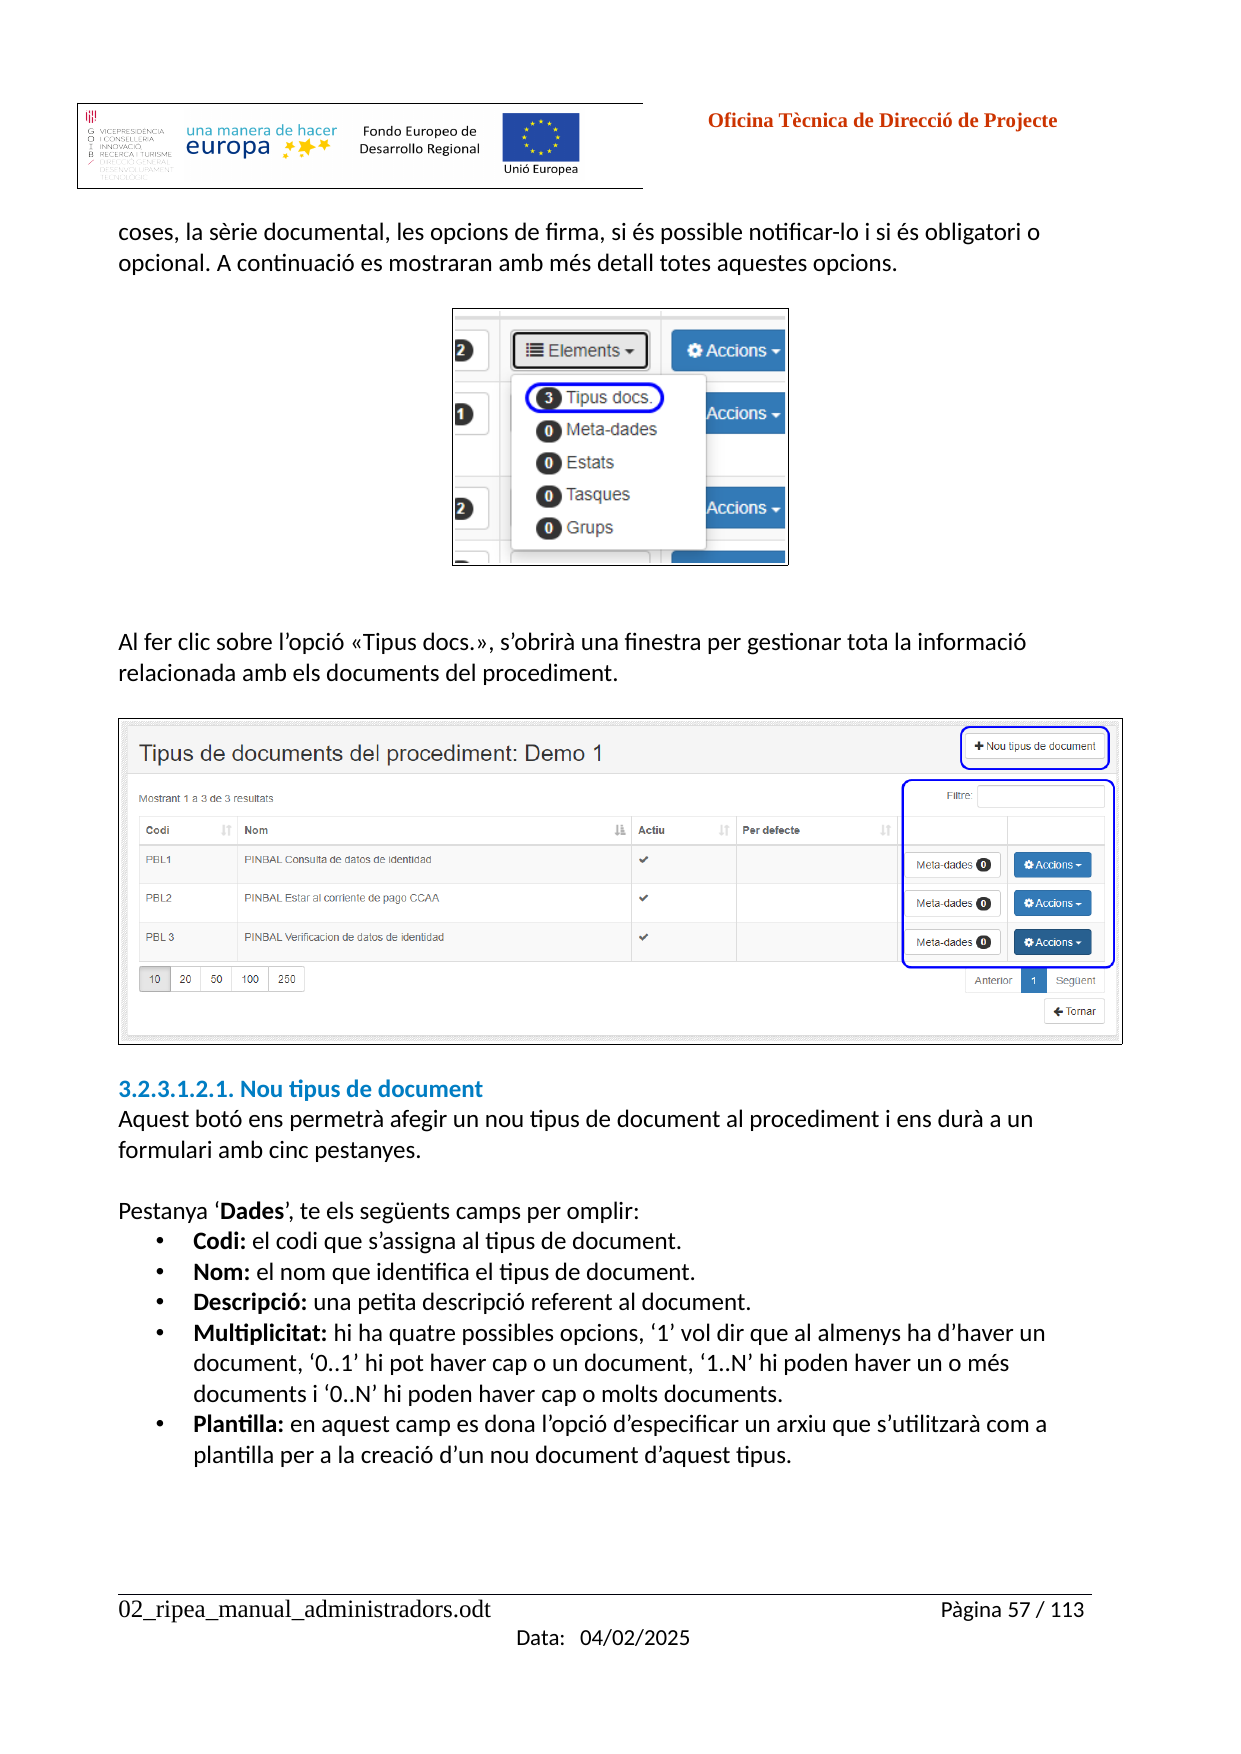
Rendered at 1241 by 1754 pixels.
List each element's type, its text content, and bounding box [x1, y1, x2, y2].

picture [82, 108, 178, 182]
text coses, la sèrie documental, les opcions de firma, si és possible notificar-lo i si és obligatori o opcional. A continuació es mostraran amb més detall totes aquestes opcions. [118, 216, 1122, 277]
text Aquest botó ens permetrà afegir un nou tipus de document al procediment i ens durà a un formulari amb cinc pestanyes. [118, 1103, 1122, 1164]
text Pestanya ‘Dades’, te els següents camps per omplir: [118, 1195, 1122, 1225]
picture [184, 108, 585, 182]
text Al fer clic sobre l’opció «Tipus docs.», s’obrirà una finestra per gestionar tota la informació relacionada amb els documents del procediment. [118, 626, 1122, 687]
list Descripció: una petita descripció referent al document. [156, 1286, 1122, 1317]
picture [121, 721, 1119, 1041]
subtitle 3.2.3.1.2.1. Nou tipus de document [118, 1073, 1122, 1103]
list Multiplicitat: hi ha quatre possibles opcions, ‘1’ vol dir que al almenys ha d’haver un document, ‘0..1’ hi pot haver cap o un document, ‘1..N’ hi poden haver un o més documents i ‘0..N’ hi poden haver cap o molts documents. [156, 1317, 1122, 1408]
list Nom: el nom que identifica el tipus de document. [156, 1256, 1122, 1286]
picture [455, 311, 786, 563]
list Plantilla: en aquest camp es dona l’opció d’especificar un arxiu que s’utilitzarà com a plantilla per a la creació d’un nou document d’aquest tipus. [156, 1408, 1122, 1469]
list Codi: el codi que s’assigna al tipus de document. [156, 1225, 1122, 1256]
